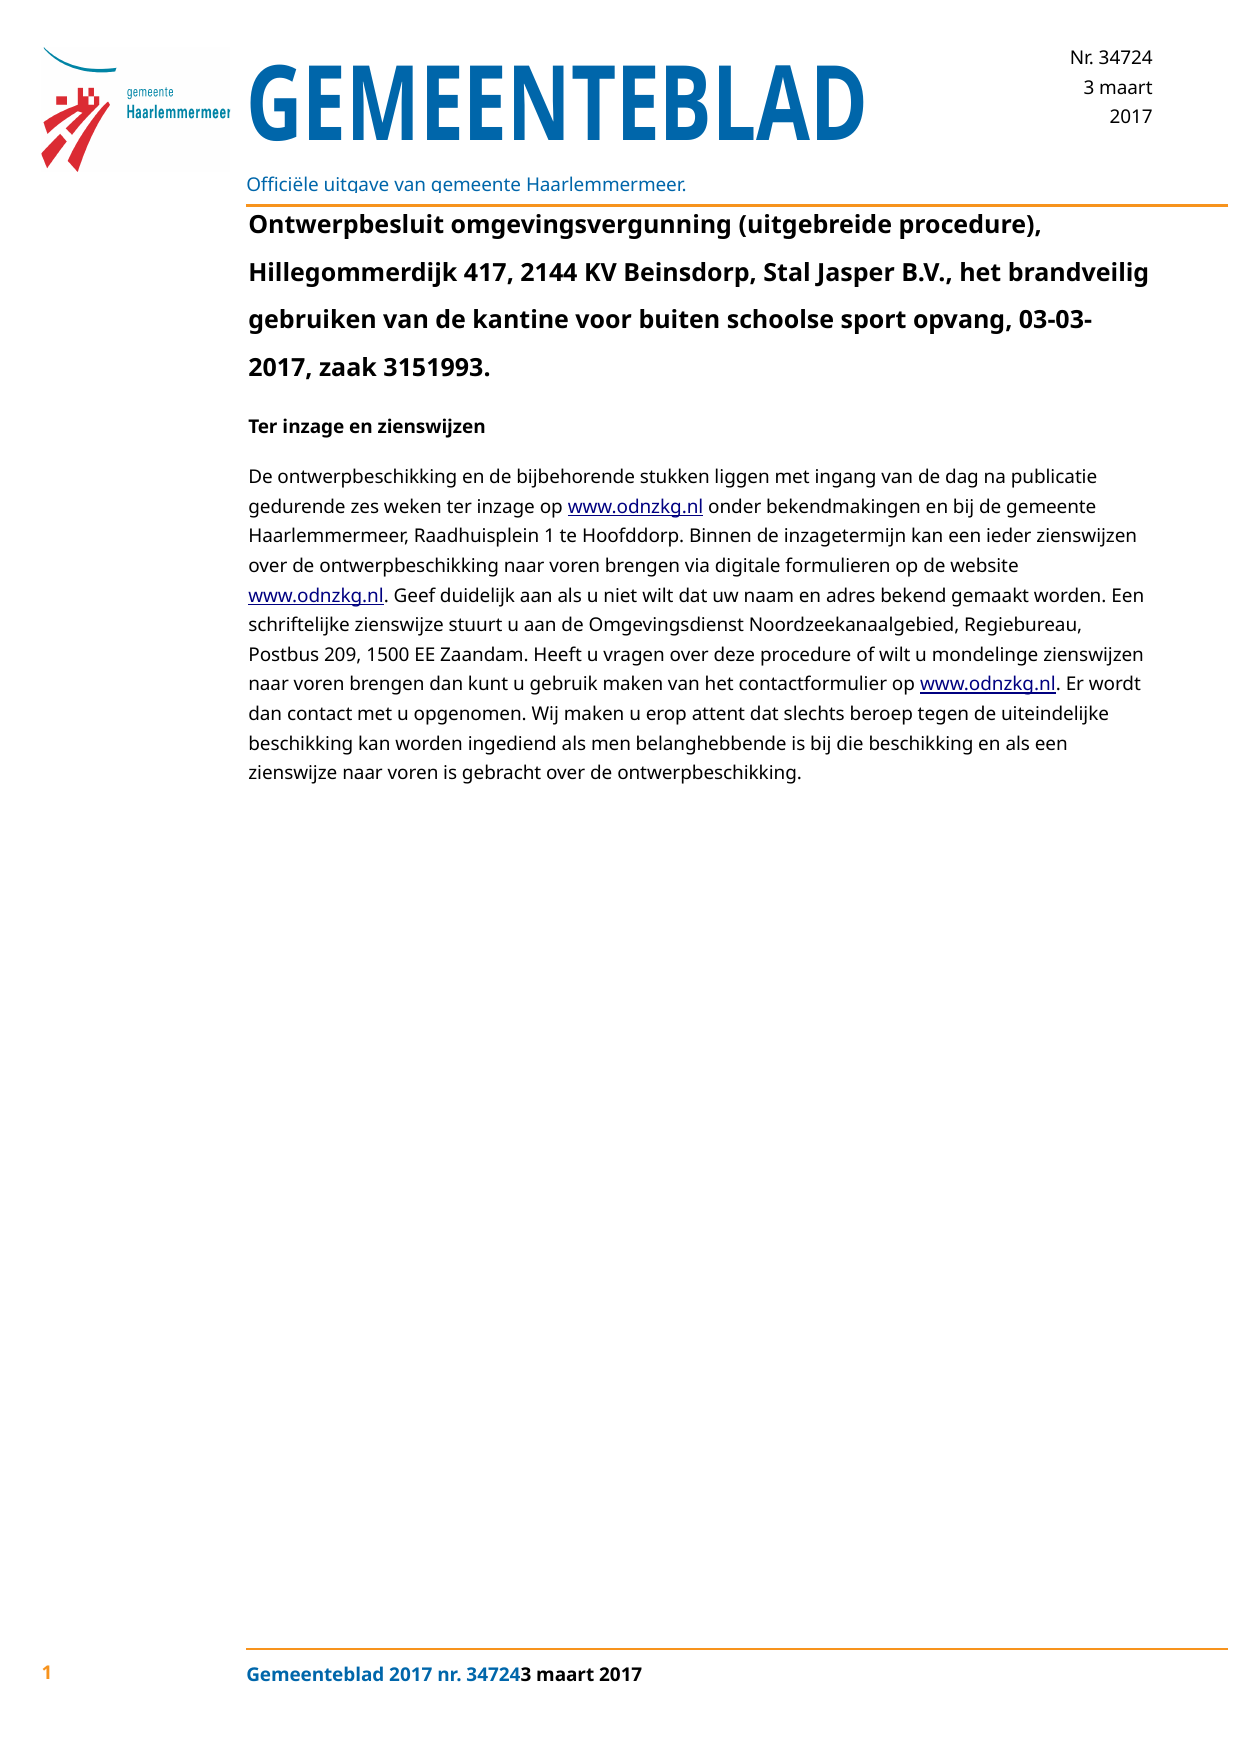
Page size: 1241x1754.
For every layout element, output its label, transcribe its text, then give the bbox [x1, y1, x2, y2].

picture [41, 47, 231, 172]
text Ontwerpbesluit omgevingsvergunning (uitgebreide procedure), Hillegommerdijk 417, 2144 KV Beinsdorp, Stal Jasper B.V., het brandveilig gebruiken van de kantine voor buiten schoolse sport opvang, 03-03-2017, zaak 3151993. [248, 207, 1152, 384]
text De ontwerpbeschikking en de bijbehorende stukken liggen met ingang van de dag na publicatie gedurende zes weken ter inzage op www.odnzkg.nl onder bekendmakingen en bij de gemeente Haarlemmermeer, Raadhuisplein 1 te Hoofddorp. Binnen de inzagetermijn kan een ieder zienswijzen over de ontwerpbeschikking naar voren brengen via digitale formulieren op de website www.odnzkg.nl. Geef duidelijk aan als u niet wilt dat uw naam en adres bekend gemaakt worden. Een schriftelijke zienswijze stuurt u aan de Omgevingsdienst Noordzeekanaalgebied, Regiebureau, Postbus 209, 1500 EE Zaandam. Heeft u vragen over deze procedure of wilt u mondelinge zienswijzen naar voren brengen dan kunt u gebruik maken van het contactformulier op www.odnzkg.nl. Er wordt dan contact met u opgenomen. Wij maken u erop attent dat slechts beroep tegen de uiteindelijke beschikking kan worden ingediend als men belanghebbende is bij die beschikking en als een zienswijze naar voren is gebracht over de ontwerpbeschikking. [248, 463, 1152, 785]
text Ter inzage en zienswijzen [248, 413, 1152, 439]
